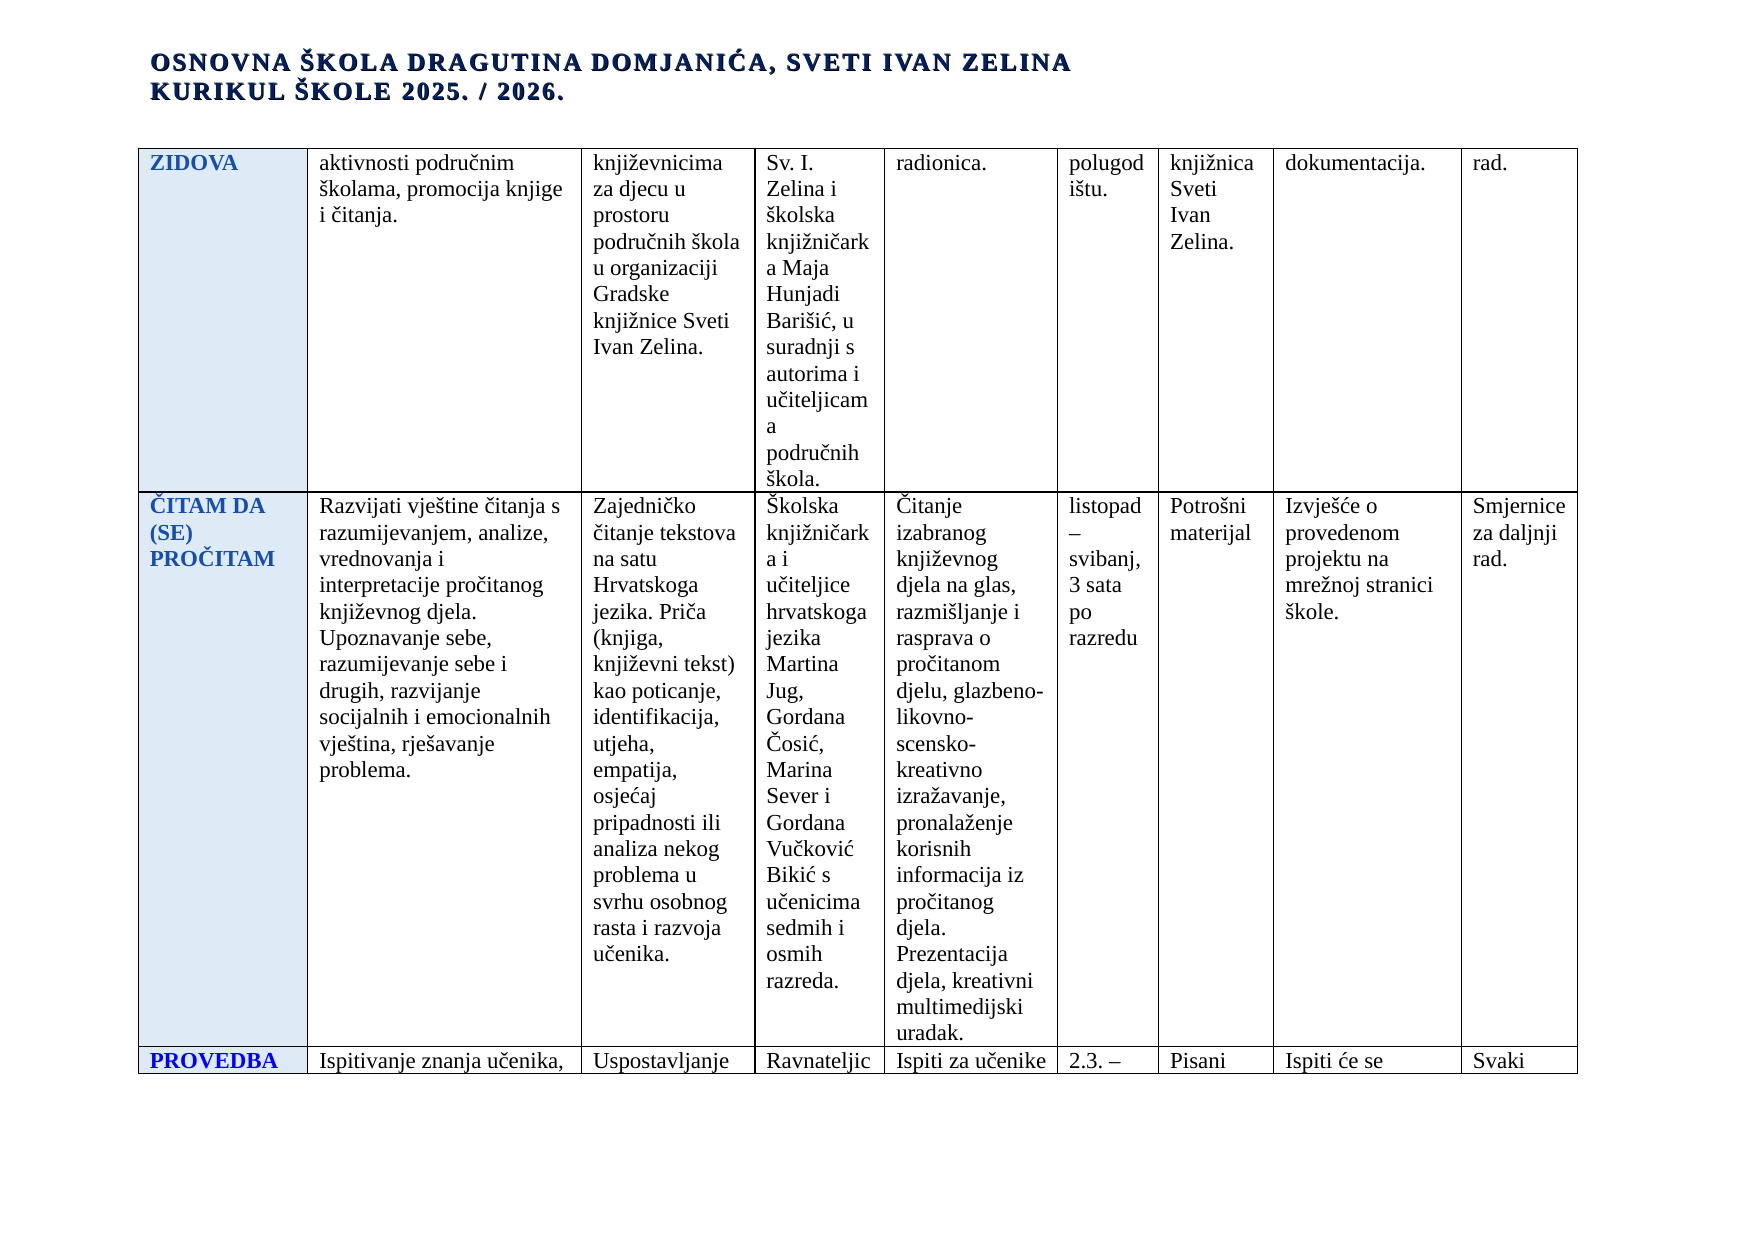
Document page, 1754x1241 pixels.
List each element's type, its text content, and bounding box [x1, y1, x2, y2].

table_cell Ravnateljic [756, 1047, 884, 1073]
table_cell ČITAM DA (SE) PROČITAM [139, 493, 307, 1046]
table_cell Zajedničko čitanje tekstova na satu Hrvatskoga jezika. Priča (knjiga, književni tekst) kao poticanje, identifikacija, utjeha, empatija, osjećaj pripadnosti ili analiza nekog problema u svrhu osobnog rasta i razvoja učenika. [582, 493, 754, 1046]
table_cell književnicima za djecu u prostoru područnih škola u organizaciji Gradske knjižnice Sveti Ivan Zelina. [582, 149, 754, 491]
table_cell Ispiti će se [1274, 1047, 1461, 1073]
table_cell listopad – svibanj, 3 sata po razredu [1058, 493, 1158, 1046]
table_cell 2.3. – [1058, 1047, 1158, 1073]
table_cell rad. [1462, 149, 1577, 491]
table_cell Školska knjižničarka i učiteljice hrvatskoga jezika Martina Jug, Gordana Čosić, Marina Sever i Gordana Vučković Bikić s učenicima sedmih i osmih razreda. [756, 493, 884, 1046]
table_cell Sv. I. Zelina i školska knjižničarka Maja Hunjadi Barišić, u suradnji s autorima i učiteljicama područnih škola. [756, 149, 884, 491]
table_cell polugodištu. [1058, 149, 1158, 491]
table_cell Ispitivanje znanja učenika, [308, 1047, 581, 1073]
table_cell ZIDOVA [139, 149, 307, 491]
table_cell Ispiti za učenike [885, 1047, 1057, 1073]
table_cell Svaki [1462, 1047, 1577, 1073]
table_cell aktivnosti područnim školama, promocija knjige i čitanja. [308, 149, 581, 491]
table_cell Uspostavljanje [582, 1047, 754, 1073]
table_cell radionica. [885, 149, 1057, 491]
table_cell dokumentacija. [1274, 149, 1461, 491]
table_cell PROVEDBA [139, 1047, 307, 1073]
table_cell Čitanje izabranog književnog djela na glas, razmišljanje i rasprava o pročitanom djelu, glazbeno-likovno-scensko-kreativno izražavanje, pronalaženje korisnih informacija iz pročitanog djela. Prezentacija djela, kreativni multimedijski uradak. [885, 493, 1057, 1046]
table_cell Razvijati vještine čitanja s razumijevanjem, analize, vrednovanja i interpretacije pročitanog književnog djela. Upoznavanje sebe, razumijevanje sebe i drugih, razvijanje socijalnih i emocionalnih vještina, rješavanje problema. [308, 493, 581, 1046]
table_cell Smjernice za daljnji rad. [1462, 493, 1577, 1046]
table_cell Pisani [1159, 1047, 1273, 1073]
table_cell Potrošni materijal [1159, 493, 1273, 1046]
table_cell Izvješće o provedenom projektu na mrežnoj stranici škole. [1274, 493, 1461, 1046]
table_cell knjižnica Sveti Ivan Zelina. [1159, 149, 1273, 491]
